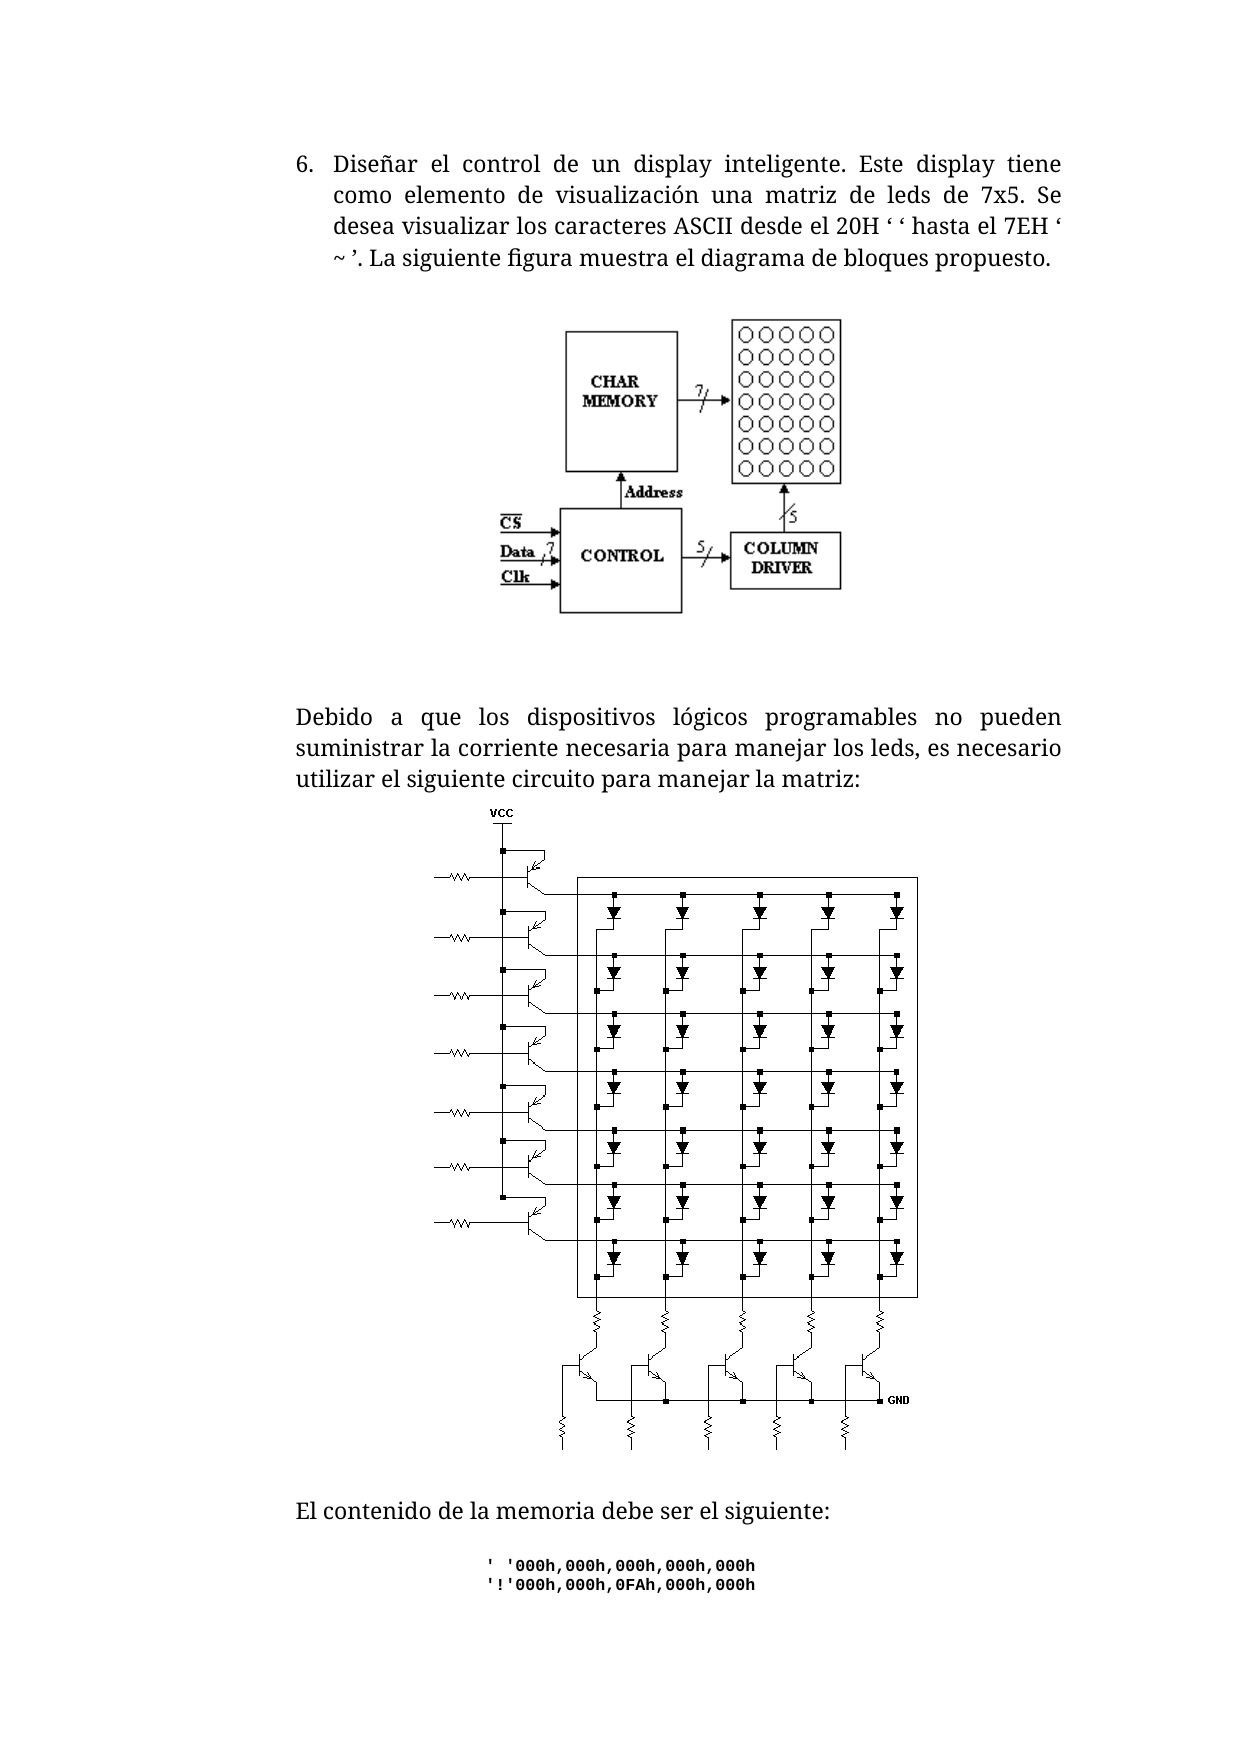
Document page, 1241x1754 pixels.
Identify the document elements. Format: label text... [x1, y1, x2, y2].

text El contenido de la memoria debe ser el siguiente: [295, 1495, 1063, 1526]
text '!'000h,000h,0FAh,000h,000h [177, 1577, 1063, 1595]
picture [428, 803, 930, 1455]
text ' '000h,000h,000h,000h,000h [177, 1558, 1063, 1577]
picture [479, 313, 879, 630]
list Diseñar el control de un display inteligente. Este display tiene como elemento de visualización una matriz de leds de 7x5. Se desea visualizar los caracteres ASCII desde el 20H ‘ ‘ hasta el 7EH ‘ ~ ’. La siguiente figura muestra el diagrama de bloques propuesto. [295, 148, 1063, 273]
text Debido a que los dispositivos lógicos programables no pueden suministrar la corriente necesaria para manejar los leds, es necesario utilizar el siguiente circuito para manejar la matriz: [295, 701, 1063, 794]
